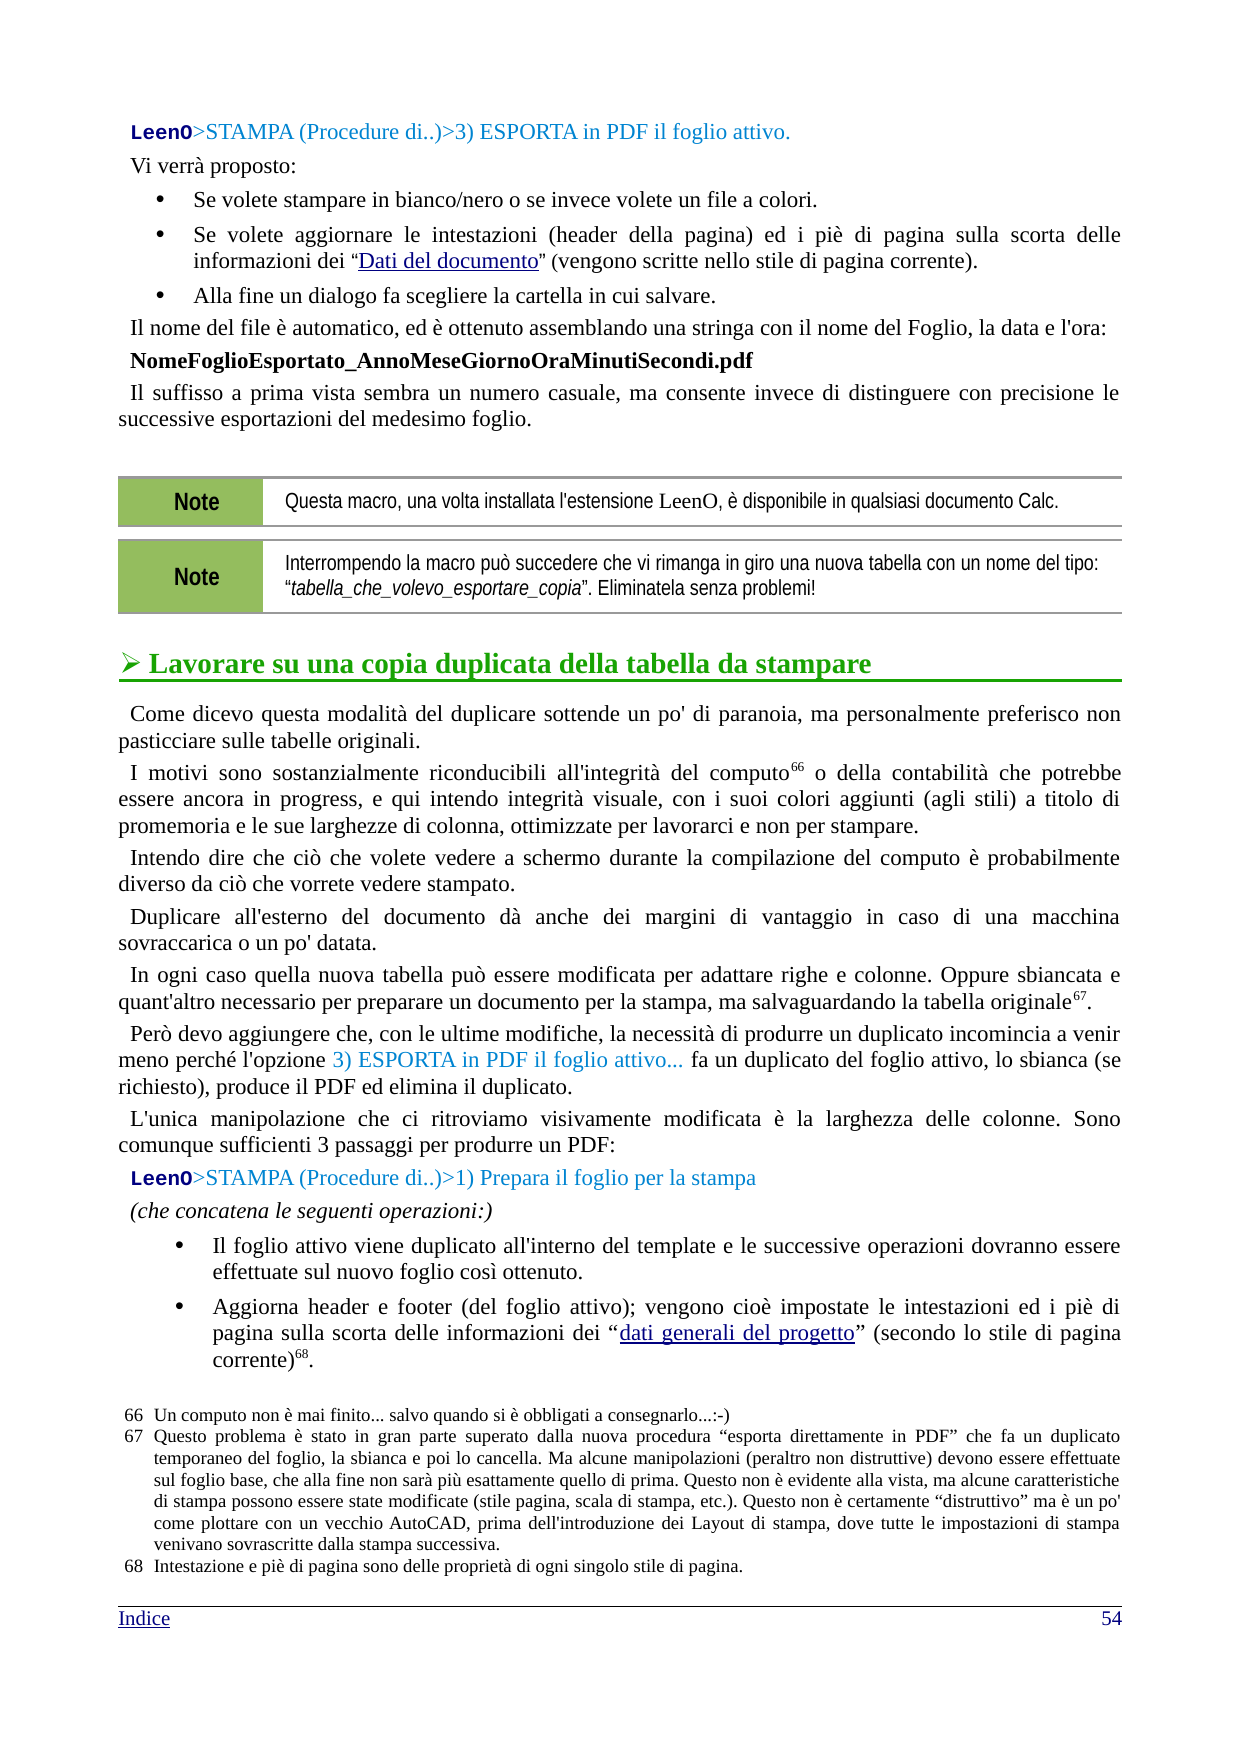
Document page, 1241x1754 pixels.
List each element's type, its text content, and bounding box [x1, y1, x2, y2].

list Intestazione e piè di pagina sono delle proprietà di ogni singolo stile di pagina. [124, 1555, 1122, 1576]
table_header Interrompendo la macro può succedere che vi rimanga in giro una nuova tabella con un nome del tipo: “tabella_che_volevo_esportare_copia”. Eliminatela senza problemi! [264, 541, 1122, 612]
text L'unica manipolazione che ci ritroviamo visivamente modificata è la larghezza delle colonne. Sono comunque sufficienti 3 passaggi per produrre un PDF: [118, 1105, 1122, 1158]
text Il suffisso a prima vista sembra un numero casuale, ma consente invece di distinguere con precisione le successive esportazioni del medesimo foglio. [118, 379, 1122, 432]
text NomeFoglioEsportato_AnnoMeseGiornoOraMinutiSecondi.pdf [118, 347, 1122, 373]
subtitle Lavorare su una copia duplicata della tabella da stampare [119, 646, 1122, 679]
text LeenO>STAMPA (Procedure di..)>3) ESPORTA in PDF il foglio attivo. [118, 118, 1122, 146]
text I motivi sono sostanzialmente riconducibili all'integrità del computo o della contabilità che potrebbe essere ancora in progress, e qui intendo integrità visuale, con i suoi colori aggiunti (agli stili) a titolo di promemoria e le sue larghezze di colonna, ottimizzate per lavorarci e non per stampare. [118, 759, 1122, 838]
list Se volete aggiornare le intestazioni (header della pagina) ed i piè di pagina sulla scorta delle informazioni dei “Dati del documento” (vengono scritte nello stile di pagina corrente). [156, 219, 1122, 274]
text In ogni caso quella nuova tabella può essere modificata per adattare righe e colonne. Oppure sbiancata e quant'altro necessario per preparare un documento per la stampa, ma salvaguardando la tabella originale. [118, 961, 1122, 1014]
text Questo problema è stato in gran parte superato dalla nuova procedura “esporta direttamente in PDF” che fa un duplicato temporaneo del foglio, la sbianca e poi lo cancella. Ma alcune manipolazioni (peraltro non distruttive) devono essere effettuate sul foglio base, che alla fine non sarà più esattamente quello di prima. Questo non è evidente alla vista, ma alcune caratteristiche di stampa possono essere state modificate (stile pagina, scala di stampa, etc.). Questo non è certamente “distruttivo” ma è un po' come plottare con un vecchio AutoCAD, prima dell'introduzione dei Layout di stampa, dove tutte le impostazioni di stampa venivano sovrascritte dalla stampa successiva. [124, 1425, 1122, 1555]
list Aggiorna header e footer (del foglio attivo); vengono cioè impostate le intestazioni ed i piè di pagina sulla scorta delle informazioni dei “dati generali del progetto” (secondo lo stile di pagina corrente). [175, 1291, 1122, 1372]
text Come dicevo questa modalità del duplicare sottende un po' di paranoia, ma personalmente preferisco non pasticciare sulle tabelle originali. [118, 701, 1122, 753]
text Intendo dire che ciò che volete vedere a schermo durante la compilazione del computo è probabilmente diverso da ciò che vorrete vedere stampato. [118, 844, 1122, 897]
text Vi verrà proposto: [118, 152, 1122, 178]
text Il nome del file è automatico, ed è ottenuto assemblando una stringa con il nome del Foglio, la data e l'ora: [118, 314, 1122, 341]
list Se volete stampare in bianco/nero o se invece volete un file a colori. [156, 184, 1122, 213]
text Un computo non è mai finito... salvo quando si è obbligati a consegnarlo...:-) [124, 1404, 1122, 1425]
text (che concatena le seguenti operazioni:) [118, 1197, 1122, 1224]
table_header Note [118, 479, 263, 525]
text Duplicare all'esterno del documento dà anche dei margini di vantaggio in caso di una macchina sovraccarica o un po' datata. [118, 903, 1122, 956]
list Il foglio attivo viene duplicato all'interno del template e le successive operazioni dovranno essere effettuate sul nuovo foglio così ottenuto. [175, 1229, 1122, 1285]
table_header Questa macro, una volta installata l'estensione LeenO, è disponibile in qualsiasi documento Calc. [264, 479, 1122, 525]
table_header Note [118, 541, 263, 612]
list Alla fine un dialogo fa scegliere la cartella in cui salvare. [156, 280, 1122, 308]
text Però devo aggiungere che, con le ultime modifiche, la necessità di produrre un duplicato incomincia a venir meno perché l'opzione 3) ESPORTA in PDF il foglio attivo... fa un duplicato del foglio attivo, lo sbianca (se richiesto), produce il PDF ed elimina il duplicato. [118, 1020, 1122, 1099]
text LeenO>STAMPA (Procedure di..)>1) Prepara il foglio per la stampa [118, 1164, 1122, 1191]
